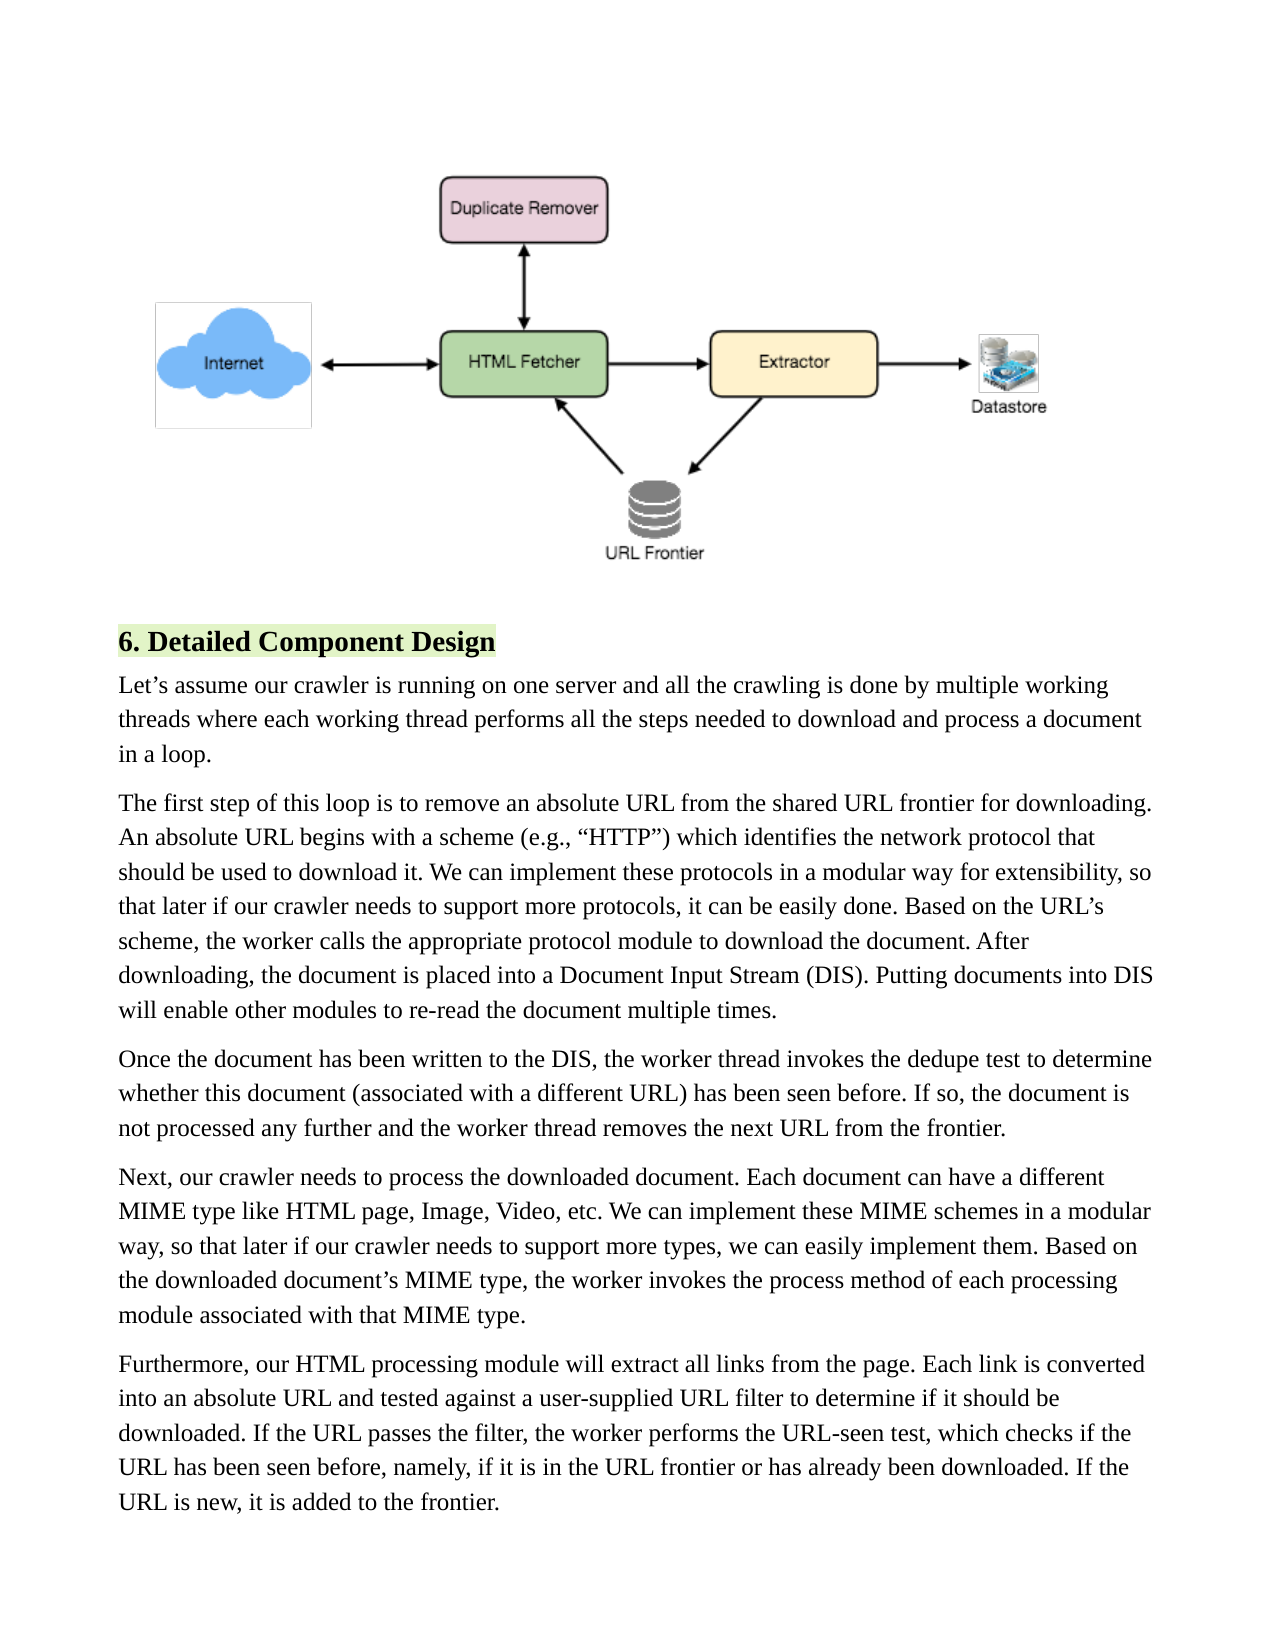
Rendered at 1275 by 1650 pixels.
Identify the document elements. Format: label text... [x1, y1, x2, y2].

text Next, our crawler needs to process the downloaded document. Each document can have a different MIME type like HTML page, Image, Video, etc. We can implement these MIME schemes in a modular way, so that later if our crawler needs to support more types, we can easily implement them. Based on the downloaded document’s MIME type, the worker invokes the process method of each processing module associated with that MIME type. [118, 1162, 1157, 1328]
text The first step of this loop is to remove an absolute URL from the shared URL frontier for downloading. An absolute URL begins with a scheme (e.g., “HTTP”) which identifies the network protocol that should be used to download it. We can implement these protocols in a modular way for extensibility, so that later if our crawler needs to support more protocols, it can be easily done. Based on the URL’s scheme, the worker calls the appropriate protocol module to download the document. After downloading, the document is placed into a Document Input Stream (DIS). Putting documents into DIS will enable other modules to re-read the document multiple times. [118, 788, 1157, 1023]
text Once the document has been written to the DIS, the worker thread invokes the dedupe test to determine whether this document (associated with a different URL) has been seen before. If so, the document is not processed any further and the worker thread removes the next URL from the frontier. [118, 1044, 1157, 1142]
text Let’s assume our crawler is running on one server and all the crawling is done by multiple working threads where each working thread performs all the steps needed to download and process a document in a loop. [118, 670, 1157, 768]
picture [118, 152, 1275, 584]
subtitle 6. Detailed Component Design [118, 624, 1157, 657]
text Furthermore, our HTML processing module will extract all links from the page. Each link is converted into an absolute URL and tested against a user-supplied URL filter to determine if it should be downloaded. If the URL passes the filter, the worker performs the URL-seen test, which checks if the URL has been seen before, namely, if it is in the URL frontier or has already been downloaded. If the URL is new, it is added to the frontier. [118, 1349, 1157, 1516]
